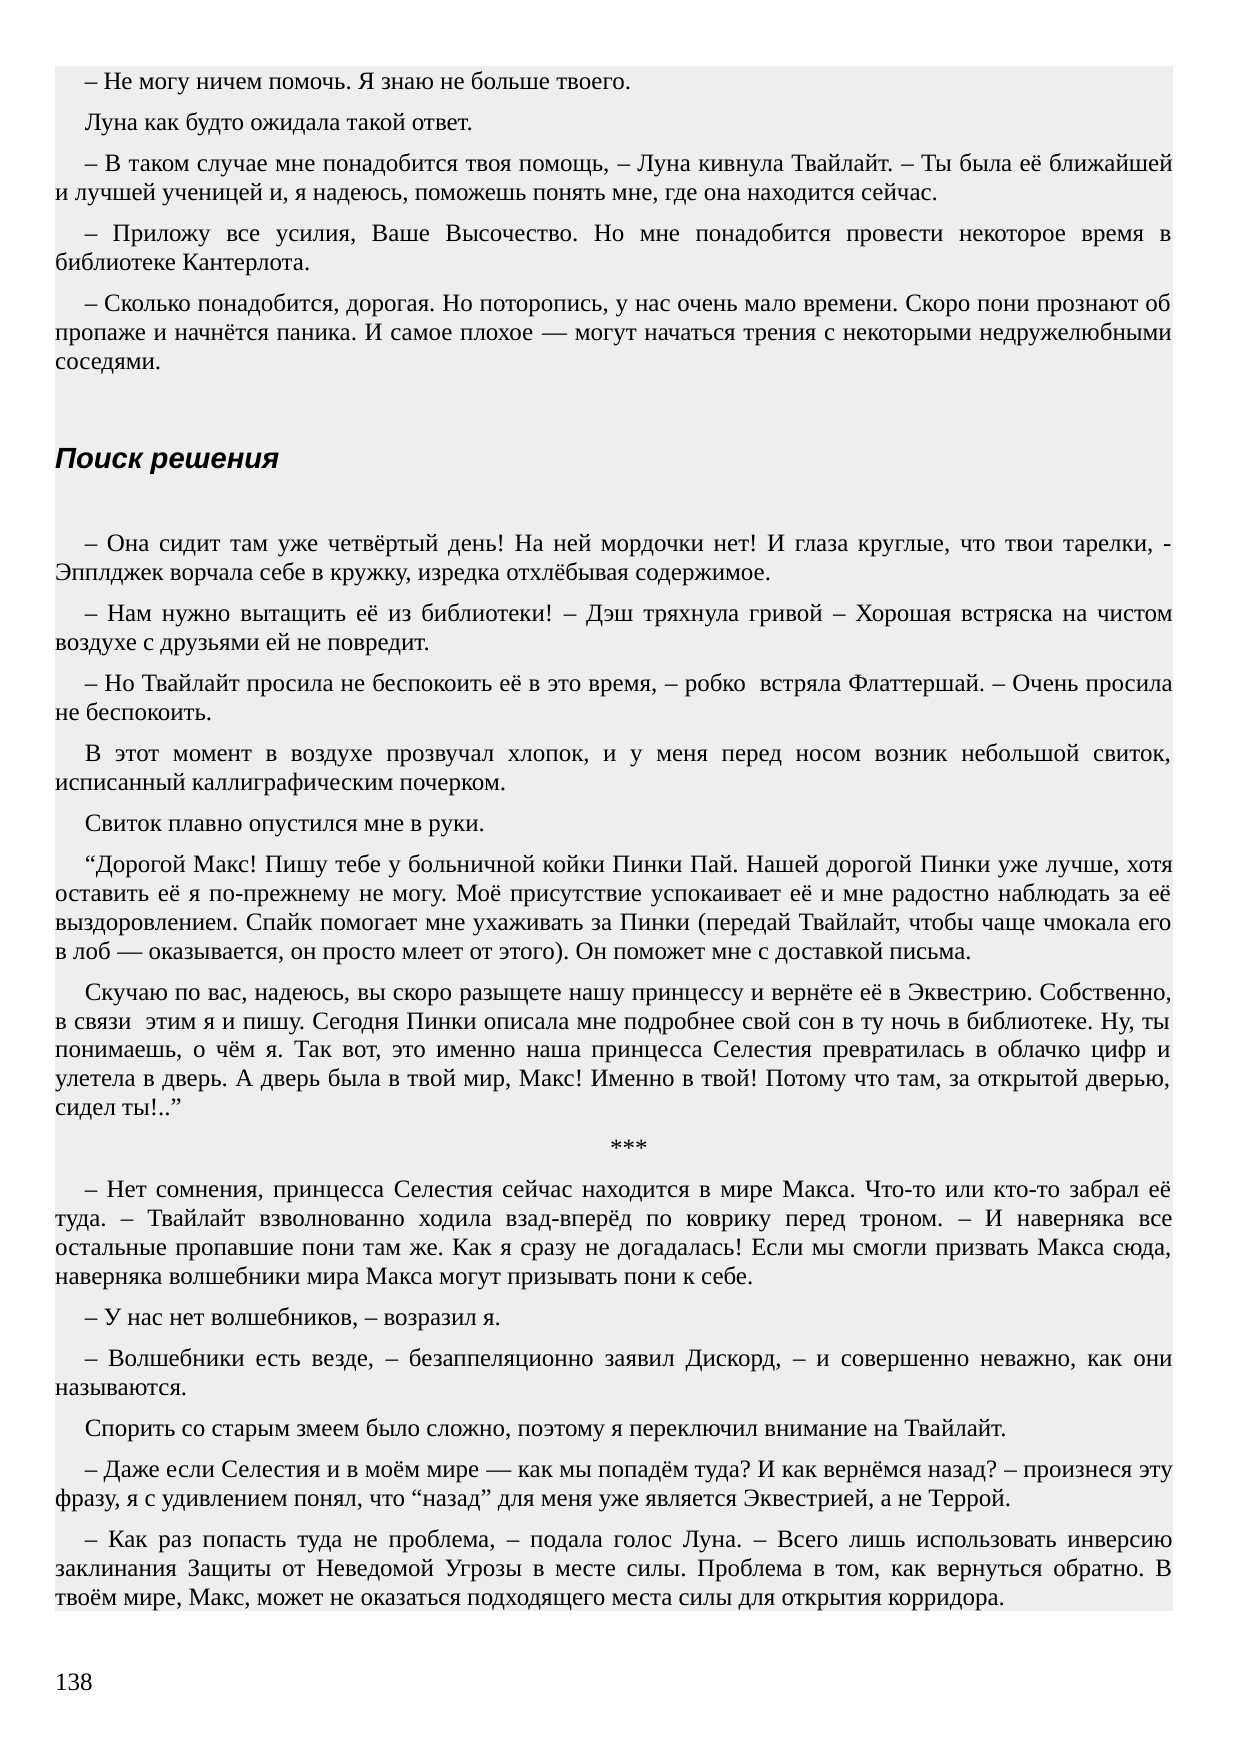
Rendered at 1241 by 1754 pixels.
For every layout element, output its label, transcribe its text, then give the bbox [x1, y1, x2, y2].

text – У нас нет волшебников, – возразил я. [55, 1302, 1173, 1331]
text – Она сидит там уже четвёртый день! На ней мордочки нет! И глаза круглые, что твои тарелки, - Эпплджек ворчала себе в кружку, изредка отхлёбывая содержимое. [55, 528, 1173, 586]
text “Дорогой Макс! Пишу тебе у больничной койки Пинки Пай. Нашей дорогой Пинки уже лучше, хотя оставить её я по-прежнему не могу. Моё присутствие успокаивает её и мне радостно наблюдать за её выздоровлением. Спайк помогает мне ухаживать за Пинки (передай Твайлайт, чтобы чаще чмокала его в лоб — оказывается, он просто млеет от этого). Он поможет мне с доставкой письма. [55, 849, 1173, 964]
text – Как раз попасть туда не проблема, – подала голос Луна. – Всего лишь использовать инверсию заклинания Защиты от Неведомой Угрозы в месте силы. Проблема в том, как вернуться обратно. В твоём мире, Макс, может не оказаться подходящего места силы для открытия корридора. [55, 1524, 1173, 1611]
text – Нам нужно вытащить её из библиотеки! – Дэш тряхнула гривой – Хорошая встряска на чистом воздухе с друзьями ей не повредит. [55, 598, 1173, 656]
text Свиток плавно опустился мне в руки. [55, 808, 1173, 837]
text В этот момент в воздухе прозвучал хлопок, и у меня перед носом возник небольшой свиток, исписанный каллиграфическим почерком. [55, 738, 1173, 796]
text – Волшебники есть везде, – безаппеляционно заявил Дискорд, – и совершенно неважно, как они называются. [55, 1343, 1173, 1401]
text – В таком случае мне понадобится твоя помощь, – Луна кивнула Твайлайт. – Ты была её ближайшей и лучшей ученицей и, я надеюсь, поможешь понять мне, где она находится сейчас. [55, 148, 1173, 206]
text – Сколько понадобится, дорогая. Но поторопись, у нас очень мало времени. Скоро пони прознают об пропаже и начнётся паника. И самое плохое — могут начаться трения с некоторыми недружелюбными соседями. [55, 288, 1173, 375]
text – Нет сомнения, принцесса Селестия сейчас находится в мире Макса. Что-то или кто-то забрал её туда. – Твайлайт взволнованно ходила взад-вперёд по коврику перед троном. – И наверняка все остальные пропавшие пони там же. Как я сразу не догадалась! Если мы смогли призвать Макса сюда, наверняка волшебники мира Макса могут призывать пони к себе. [55, 1174, 1173, 1289]
text – Но Твайлайт просила не беспокоить её в это время, – робко встряла Флаттершай. – Очень просила не беспокоить. [55, 668, 1173, 726]
text *** [55, 1133, 1173, 1162]
text – Даже если Селестия и в моём мире — как мы попадём туда? И как вернёмся назад? – произнеся эту фразу, я с удивлением понял, что “назад” для меня уже является Эквестрией, а не Террой. [55, 1454, 1173, 1512]
text Скучаю по вас, надеюсь, вы скоро разыщете нашу принцессу и вернёте её в Эквестрию. Собственно, в связи этим я и пишу. Сегодня Пинки описала мне подробнее свой сон в ту ночь в библиотеке. Ну, ты понимаешь, о чём я. Так вот, это именно наша принцесса Селестия превратилась в облачко цифр и улетела в дверь. А дверь была в твой мир, Макс! Именно в твой! Потому что там, за открытой дверью, сидел ты!..” [55, 977, 1173, 1121]
text Луна как будто ожидала такой ответ. [55, 107, 1173, 136]
text – Не могу ничем помочь. Я знаю не больше твоего. [55, 66, 1173, 95]
subtitle Поиск решения [55, 441, 1173, 474]
text Спорить со старым змеем было сложно, поэтому я переключил внимание на Твайлайт. [55, 1413, 1173, 1442]
text – Приложу все усилия, Ваше Высочество. Но мне понадобится провести некоторое время в библиотеке Кантерлота. [55, 218, 1173, 276]
